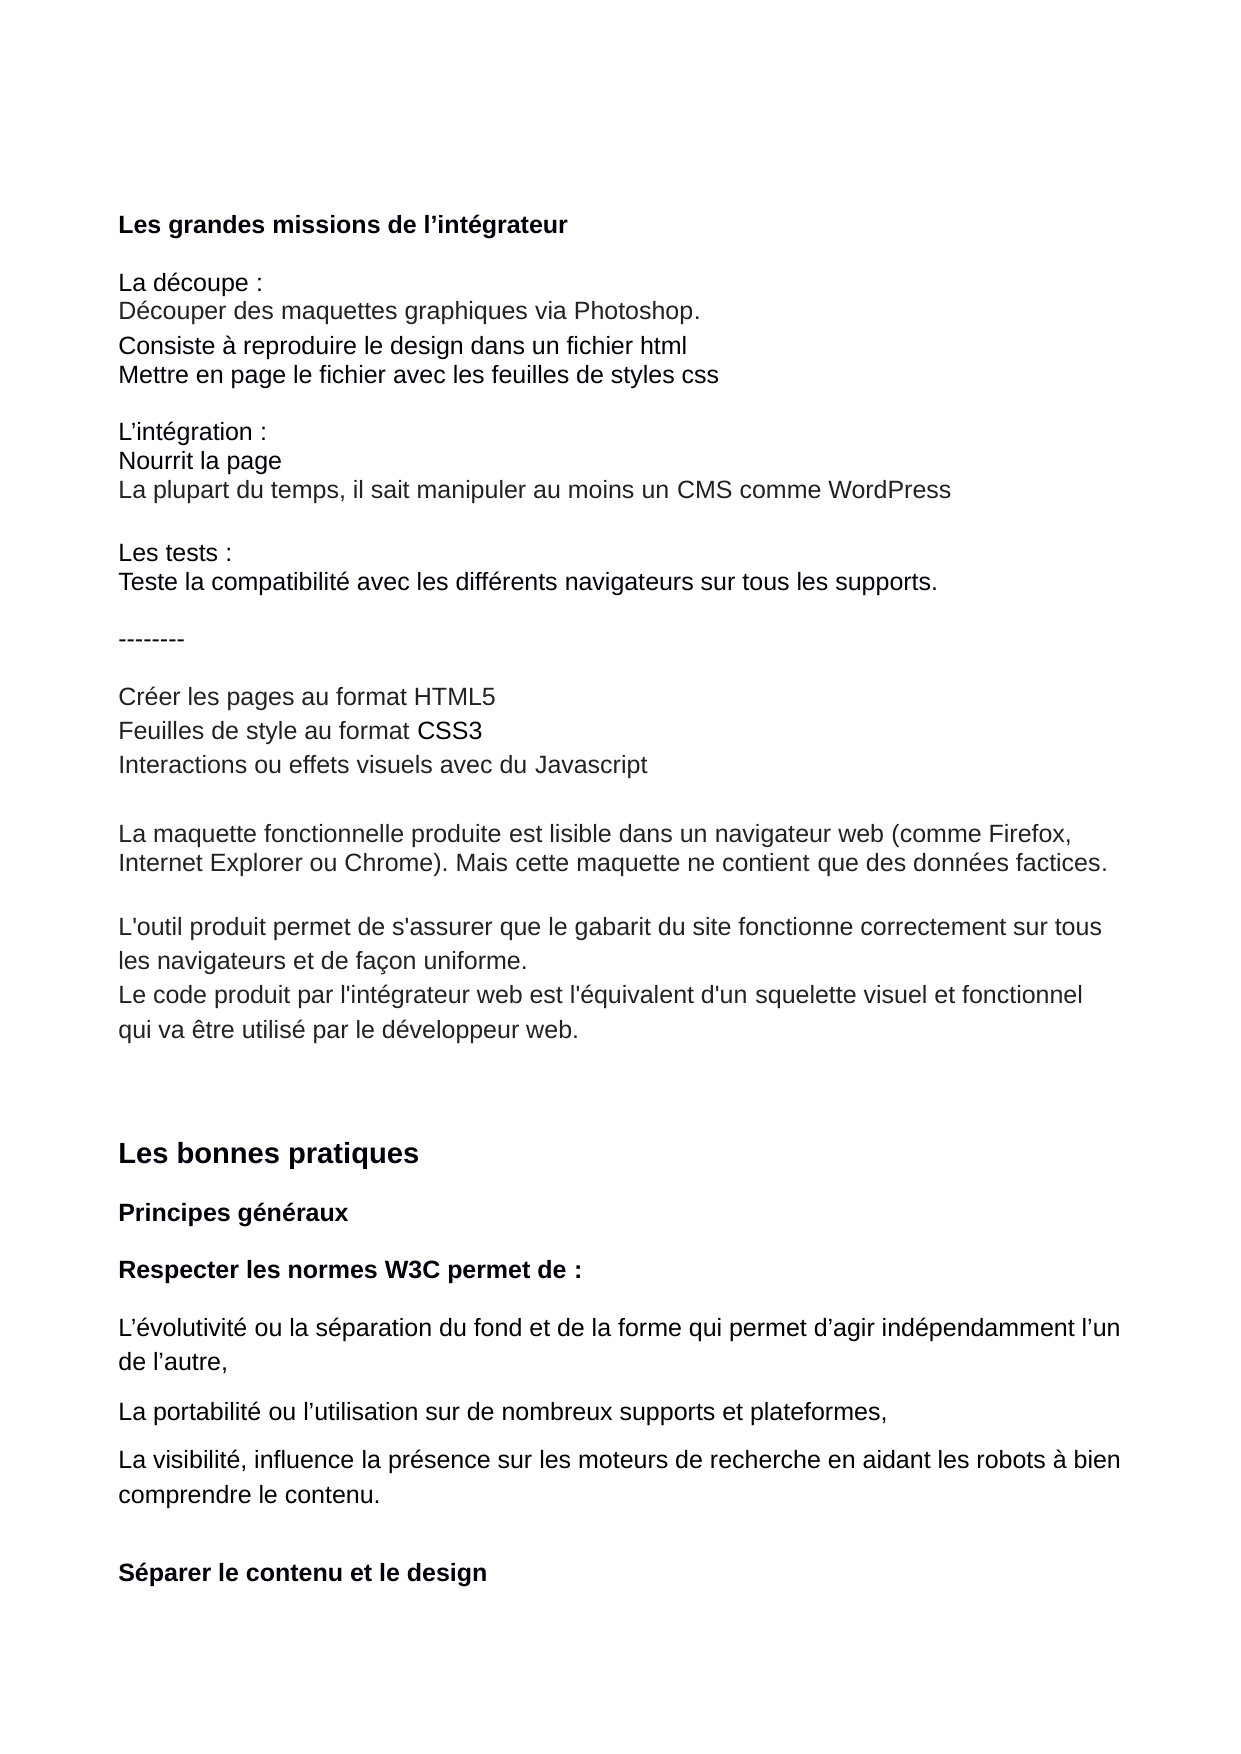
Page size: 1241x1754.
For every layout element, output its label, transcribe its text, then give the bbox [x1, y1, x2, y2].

text Teste la compatibilité avec les différents navigateurs sur tous les supports. [118, 567, 1122, 595]
text La maquette fonctionnelle produite est lisible dans un navigateur web (comme Firefox, Internet Explorer ou Chrome). Mais cette maquette ne contient que des données factices. [118, 819, 1122, 877]
text La plupart du temps, il sait manipuler au moins un CMS comme WordPress [118, 474, 1122, 503]
text La visibilité, influence la présence sur les moteurs de recherche en aidant les robots à bien comprendre le contenu. [118, 1446, 1122, 1509]
text Consiste à reproduire le design dans un fichier html [118, 331, 1122, 359]
text La portabilité ou l’utilisation sur de nombreux supports et plateformes, [118, 1396, 1122, 1425]
text Les bonnes pratiques [118, 1136, 1122, 1169]
text L'outil produit permet de s'assurer que le gabarit du site fonctionne correctement sur tous les navigateurs et de façon uniforme. Le code produit par l'intégrateur web est l'équivalent d'un squelette visuel et fonctionnel qui va être utilisé par le développeur web. [118, 911, 1122, 1044]
text Principes généraux [118, 1198, 1122, 1227]
text L’évolutivité ou la séparation du fond et de la forme qui permet d’agir indépendamment l’un de l’autre, [118, 1313, 1122, 1376]
text L’intégration : [118, 417, 1122, 446]
text La découpe : [118, 268, 1122, 296]
text Les tests : [118, 538, 1122, 567]
text Découper des maquettes graphiques via Photoshop. [118, 296, 1122, 325]
text Interactions ou effets visuels avec du Javascript [118, 751, 1122, 779]
text Séparer le contenu et le design [118, 1558, 1122, 1587]
text -------- [118, 624, 1122, 653]
text Nourrit la page [118, 446, 1122, 474]
text Les grandes missions de l’intégrateur [118, 210, 1122, 239]
text Feuilles de style au format CSS3 [118, 716, 1122, 745]
text Créer les pages au format HTML5 [118, 682, 1122, 710]
text Respecter les normes W3C permet de : [118, 1255, 1122, 1284]
text Mettre en page le fichier avec les feuilles de styles css [118, 359, 1122, 388]
